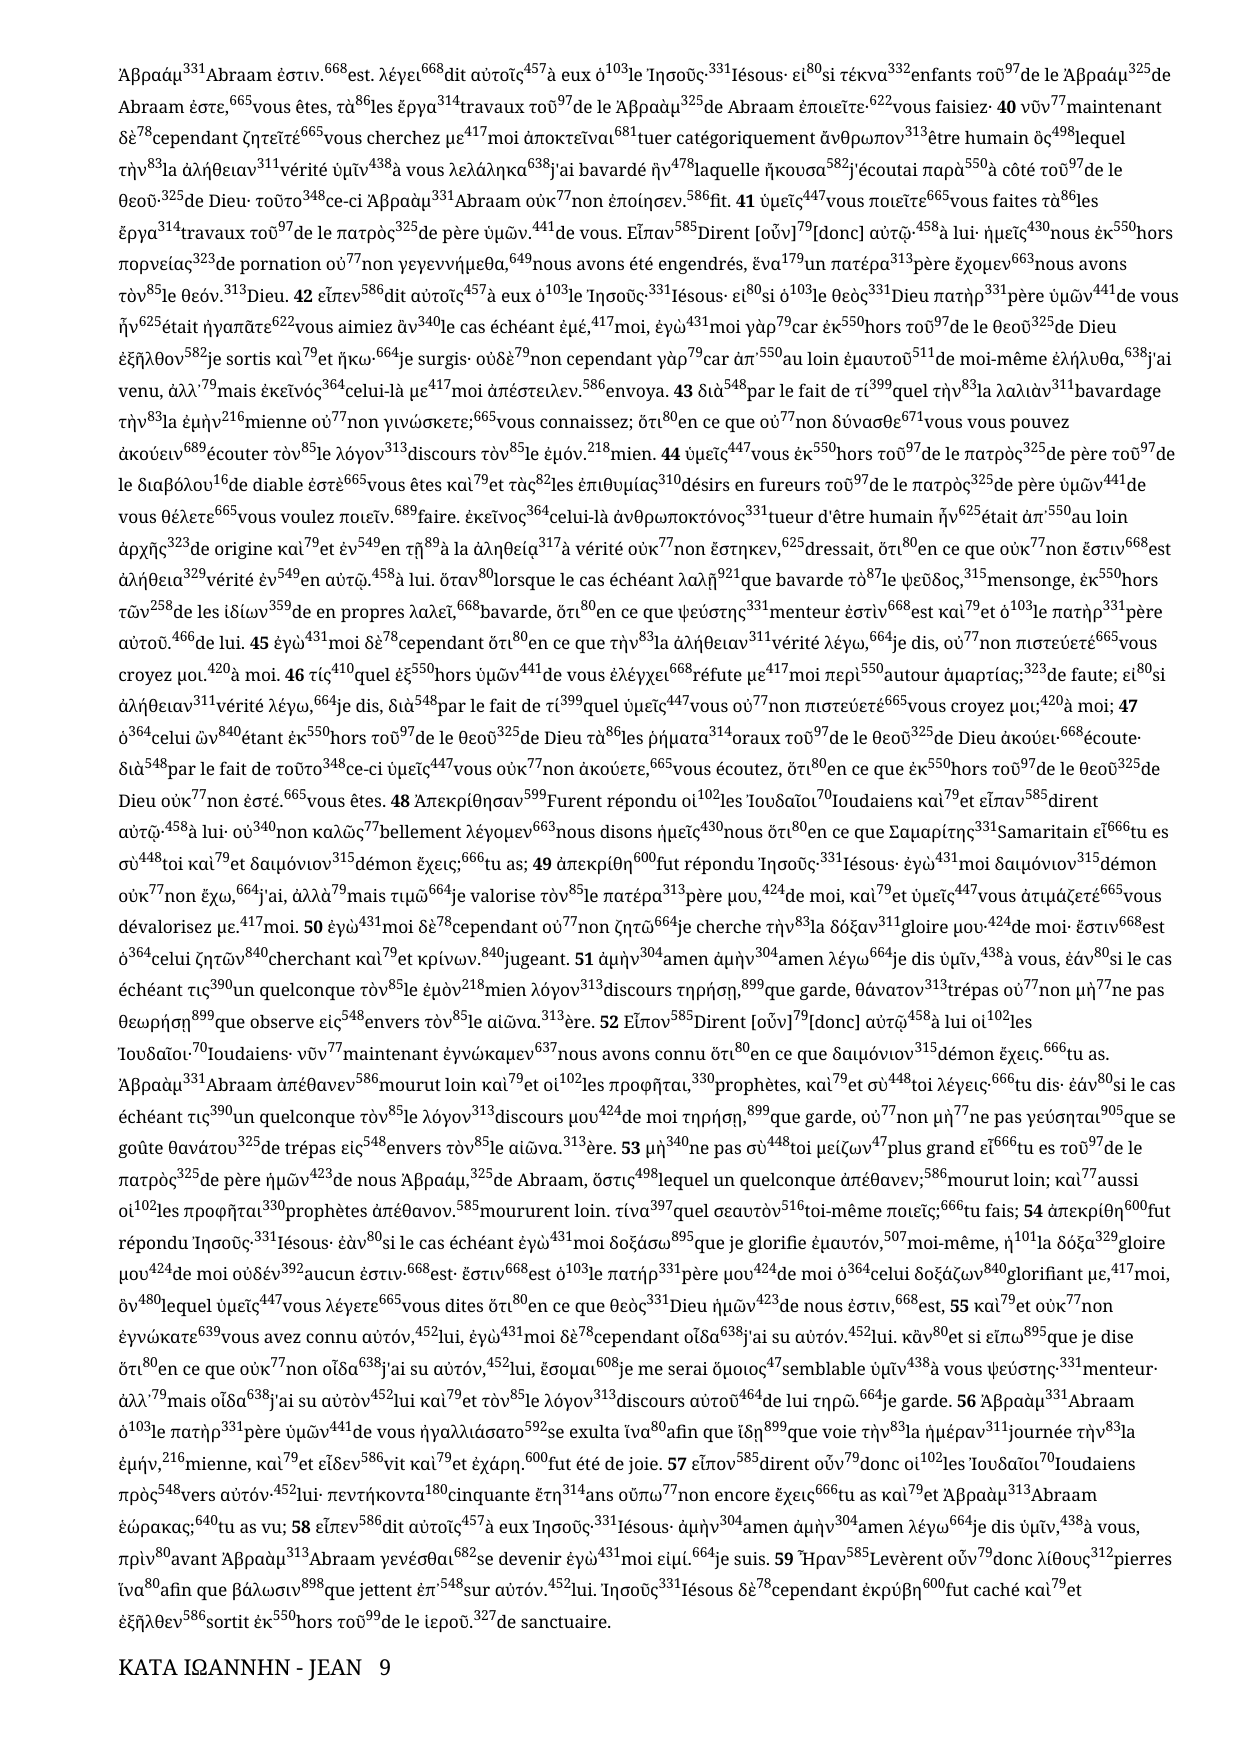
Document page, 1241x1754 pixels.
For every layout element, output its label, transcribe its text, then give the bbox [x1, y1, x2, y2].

text ΚΑΤΑ ΙΩΑΝΝΗΝ - JEAN 9 [118, 1652, 1181, 1682]
text 1 Ἰησοῦς331Iésous δὲ78cependant ἐπορεύθη600fut allé εἰς548envers τὸ348ce ὄρος315montagne τῶν94de les ἐλαιῶν.322de oliviers. 2 Ὄρθρου325de Aube δὲ78cependant πάλιν77de nouveau παρεγένετο592se devint à côté εἰς548envers τὸ366ce ἱερὸν315sanctuaire καὶ79et πᾶς390tout ὁ103le λαὸς331peuple ἤρχετο631se venait πρὸς548vers αὐτόν,452lui, καὶ79et καθίσας721ayant assis ἐδίδασκεν625enseignait αὐτούς.451eux. 3 Ἄγουσιν667Conduisent δὲ78cependant οἱ468ceux γραμματεῖς312lettrés καὶ79et οἱ468ceux Φαρισαῖοι330Pharisiens γυναῖκα311femme ἐπὶ550sur μοιχείᾳ317à adultérations κατειλημμένην794ayante étée prise de haut en bas καὶ79et στήσαντες720ayants dressés αὐτὴν450elle ἐν549en μέσῳ61à au milieu 4 λέγουσιν667disent αὐτῷ·458à lui· διδάσκαλε,337enseignant, αὕτη154celle-ci ἡ101la γυνὴ329femme κατείληπται654a été pris de haut en bas ἐπ᾽548sur αὐτοφώρῳ12à qui se dénonce soi-même comme voleur μοιχευομένη·889étante adultérée· 5 ἐν549en δὲ78cependant τῷ91à le νόμῳ319à loi ἡμῖν419à nous Μωϋσῆς331Môusês ἐνετείλατο592se commanda τὰς82les τοιαύτας343telles λιθάζειν.689pierrer. σὺ448toi οὖν79donc τί163quel λέγεις;666tu dis; 6 τοῦτο366ce-ci δὲ78cependant ἔλεγον624disaient πειράζοντες839mettants en tentation αὐτόν,452lui, ἵνα80afin que ἔχωσιν920que aient κατηγορεῖν689accuser αὐτοῦ.464de lui. ὁ103le δὲ78cependant Ἰησοῦς331Iésous κάτω77vers le bas κύψας721ayant penché τῷ91à le δακτύλῳ319à doigt κατέγραφεν625graphait de haut en bas εἰς548envers τὴν83la γῆν.311terre. 7 ὡς80comme δὲ78cependant ἐπέμενον624restaient sur ἐρωτῶντες839sollicitants αὐτόν,452lui, ἀνέκυψεν586pencha de bas en haut καὶ79et εἶπεν586dit αὐτοῖς·457à eux· ὁ103le ἀναμάρτητος22sans faute ὑμῶν441de vous πρῶτος47premier ἐπ᾽548sur αὐτὴν450elle βαλέτω556jette λίθον.313pierre. 8 καὶ79et πάλιν77de nouveau κατακύψας721ayant penché de haut en bas ἔγραφεν625graphait εἰς548envers τὴν83la γῆν.311terre. 9 οἱ468ceux δὲ78cependant ἀκούσαντες720ayants écoutés ἐξήρχοντο630se sortaient εἷς197un καθ᾽547de haut en bas εἷς197un ἀρξάμενοι739se ayants originés ἀπὸ550au loin τῶν94de les πρεσβυτέρων64de plus anciens καὶ79et κατελείφθη600fut laissé en contrebas μόνος22seul καὶ79et ἡ101la γυνὴ329femme ἐν549en μέσῳ61à au milieu οὖσα.838étante. 10 ἀνακύψας721ayant penché de bas en haut δὲ78cependant ὁ103le Ἰησοῦς331Iésous εἶπεν586dit αὐτῇ·456à elle· γύναι,335femme, ποῦ77où? εἰσιν;667sont; οὐδείς390aucun σε437toi κατέκρινεν;586condamna; 11 ἡ101la δὲ78cependant εἶπεν·586dit· οὐδείς,390aucun, κύριε.337Maître. εἶπεν586dit δὲ78cependant ὁ103le Ἰησοῦς·331Iésous· οὐδὲ79non cependant ἐγώ431moi σε437toi κατακρίνω·668condamne· πορεύου,574te va, [καὶ]79[et] ἀπὸ550au loin τοῦ97de le νῦν77maintenant μηκέτι77ne pas plus ἁμάρτανε.⟧570faute.⟧ 12 Πάλιν77De nouveau οὖν79donc αὐτοῖς457à eux ἐλάλησεν586bavarda ὁ103le Ἰησοῦς331Iésous λέγων·840disant· ἐγώ431moi εἰμι664je suis τὸ105le φῶς333lumière τοῦ97de le κόσμου·325de monde· ὁ364celui ἀκολουθῶν840suivant ἐμοὶ420à moi οὐ77non μὴ77ne pas περιπατήσῃ899que piétine autour ἐν549en τῇ89à la σκοτίᾳ,317à ténèbre, ἀλλ᾽79mais ἕξει606aura τὸ87le φῶς315lumière τῆς95de la ζωῆς.323de vie. 13 Εἶπον585Dirent οὖν79donc αὐτῷ458à lui οἱ102les Φαρισαῖοι·330Pharisiens· σὺ448toi περὶ550autour σεαυτοῦ522de toi-même μαρτυρεῖς·666tu témoignes· ἡ101la μαρτυρία329témoignation σου442de toi οὐκ77non ἔστιν668est ἀληθής.45vrai. 14 ἀπεκρίθη600fut répondu Ἰησοῦς331Iésous καὶ79et εἶπεν586dit αὐτοῖς·457à eux· κἂν77et si ἐγὼ431moi μαρτυρῶ917que je témoigne περὶ550autour ἐμαυτοῦ,511de moi-même, ἀληθής45vrai ἐστιν668est ἡ101la μαρτυρία329témoignation μου,424de moi, ὅτι80en ce que οἶδα638j'ai su πόθεν77d'où? ἦλθον582je vins καὶ79et ποῦ77où? ὑπάγω·664je dirige en arrière· ὑμεῖς447vous δὲ78cependant οὐκ77non οἴδατε639vous avez su πόθεν77d'où? ἔρχομαι670je me viens ἢ79ou ποῦ77où? ὑπάγω.664je dirige en arrière. 15 ὑμεῖς447vous κατὰ548selon τὴν83la σάρκα311chair κρίνετε,665vous jugez, ἐγὼ431moi οὐ77non κρίνω664je juge οὐδένα.373aucun. 16 καὶ77aussi ἐὰν80si le cas échéant κρίνω917que je juge δὲ78cependant ἐγώ,431moi, ἡ101la κρίσις329jugement ἡ101la ἐμὴ229mienne ἀληθινή45véritable ἐστιν,668est, ὅτι80en ce que μόνος390seul οὐκ77non εἰμί,664je suis, ἀλλ᾽79mais ἐγὼ431moi καὶ79et ὁ103le πέμψας721ayant mandé με417moi πατήρ.331père. 17 καὶ77aussi ἐν549en τῷ91à le νόμῳ319à loi δὲ78cependant τῷ91à le ὑμετέρῳ236à votre γέγραπται654a été graphé ὅτι80en ce que δύο190de deux ἀνθρώπων324de êtres humains ἡ101la μαρτυρία329témoignation ἀληθής45vrai ἐστιν.668est. 18 ἐγώ431moi εἰμι664je suis ὁ364celui μαρτυρῶν840témoignant περὶ550autour ἐμαυτοῦ511de moi-même καὶ79et μαρτυρεῖ668témoigne περὶ550autour ἐμοῦ424de moi ὁ103le πέμψας721ayant mandé με417moi πατήρ.331père. 19 ἔλεγον624disaient οὖν79donc αὐτῷ·458à lui· ποῦ77où? ἐστιν668est ὁ103le πατήρ331père σου;442de toi; ἀπεκρίθη600fut répondu Ἰησοῦς·331Iésous· οὔτε79ni ἐμὲ417moi οἴδατε639vous avez su οὔτε79ni τὸν85le πατέρα313père μου·424de moi· εἰ80si ἐμὲ417moi ᾔδειτε,656vous aviez su, καὶ77aussi τὸν85le πατέρα313père μου424de moi ἂν340le cas échéant ᾔδειτε.656vous aviez su. 20 Ταῦτα139Ces-ci τὰ86les ῥήματα314oraux ἐλάλησεν586bavarda ἐν549en τῷ93à le γαζοφυλακίῳ321à gazophylacium διδάσκων840enseignant ἐν549en τῷ93à le ἱερῷ·321à sanctuaire· καὶ79et οὐδεὶς390aucun ἐπίασεν586saisit αὐτόν,452lui, ὅτι80en ce que οὔπω77non encore ἐληλύθει659avait venu ἡ101la ὥρα329heure αὐτοῦ.464de lui. 21 Εἶπεν586Dit οὖν79donc πάλιν77de nouveau αὐτοῖς·457à eux· ἐγὼ431moi ὑπάγω664je dirige en arrière καὶ79et ζητήσετέ603vous chercherez με,417moi, καὶ79et ἐν549en τῇ89à la ἁμαρτίᾳ317à faute ὑμῶν441de vous ἀποθανεῖσθε·609vous vous mourrez loin· ὅπου80là où ἐγὼ431moi ὑπάγω664je dirige en arrière ὑμεῖς447vous οὐ77non δύνασθε671vous vous pouvez ἐλθεῖν.681venir. 22 ἔλεγον624disaient οὖν79donc οἱ102les Ἰουδαῖοι·70Ioudaiens· μήτι340ne serait-ce que ἀποκτενεῖ606tuera catégoriquement ἑαυτόν,528lui-même, ὅτι80en ce que λέγει·668dit· ὅπου80là où ἐγὼ431moi ὑπάγω664je dirige en arrière ὑμεῖς447vous οὐ77non δύνασθε671vous vous pouvez ἐλθεῖν;681venir; 23 καὶ79et ἔλεγεν625disait αὐτοῖς·457à eux· ὑμεῖς447vous ἐκ550hors τῶν359de ces κάτω77vers le bas ἐστέ,665vous êtes, ἐγὼ431moi ἐκ550hors τῶν359de ces ἄνω77en haut εἰμί·664je suis· ὑμεῖς447vous ἐκ550hors τούτου150de celui-ci τοῦ97de le κόσμου325de monde ἐστέ,665vous êtes, ἐγὼ431moi οὐκ77non εἰμὶ664je suis ἐκ550hors τοῦ97de le κόσμου325de monde τούτου.150de celui-ci. 24 εἶπον582je dis οὖν79donc ὑμῖν438à vous ὅτι80en ce que ἀποθανεῖσθε609vous vous mourrez loin ἐν549en ταῖς88à les ἁμαρτίαις316à fautes ὑμῶν·441de vous· ἐὰν80si le cas échéant γὰρ79car μὴ77ne pas πιστεύσητε896que vous croyiez ὅτι80en ce que ἐγώ431moi εἰμι,664je suis, ἀποθανεῖσθε609vous vous mourrez loin ἐν549en ταῖς88à les ἁμαρτίαις316à fautes ὑμῶν.441de vous. 25 Ἔλεγον624Disaient οὖν79donc αὐτῷ·458à lui· σὺ448toi τίς410quel εἶ;666tu es; εἶπεν586dit αὐτοῖς457à eux ὁ103le Ἰησοῦς·331Iésous· τὴν83la ἀρχὴν311origine ὅ482lequel τι375un quelconque καὶ77aussi λαλῶ664je bavarde ὑμῖν;438à vous; 26 πολλὰ374nombreux ἔχω664j'ai περὶ550autour ὑμῶν441de vous λαλεῖν689bavarder καὶ79et κρίνειν,689juger, ἀλλ᾽79mais ὁ364celui πέμψας721ayant mandé με417moi ἀληθής47vrai ἐστιν,668est, κἀγὼ431et moi ἃ481lesquels ἤκουσα582j'écoutai παρ᾽550à côté αὐτοῦ464de lui ταῦτα347ces-ci λαλῶ664je bavarde εἰς548envers τὸν85le κόσμον.313monde. 27 οὐκ77non ἔγνωσαν585connurent ὅτι80en ce que τὸν85le πατέρα313père αὐτοῖς457à eux ἔλεγεν.625disait. 28 εἶπεν586dit οὖν79donc [αὐτοῖς]457[à eux] ὁ103le Ἰησοῦς·331Iésous· ὅτι80en ce que ὅταν80lorsque le cas échéant ὑψώσητε896que vous haussiez τὸν85le υἱὸν313fils τοῦ97de le ἀνθρώπου,325de être humain, τότε77alors γνώσεσθε609vous vous connaîtrez ὅτι80en ce que ἐγώ431moi εἰμι,664je suis, καὶ79et ἀπ᾽550au loin ἐμαυτοῦ511de moi-même ποιῶ664je fais οὐδέν,375aucun, ἀλλὰ79mais καθὼς77de haut en bas comme ἐδίδαξέν586enseigna με417moi ὁ103le πατὴρ331père ταῦτα347ces-ci λαλῶ.664je bavarde. 29 καὶ79et ὁ364celui πέμψας721ayant mandé με417moi μετ᾽550avec ἐμοῦ424de moi ἐστιν·668est· οὐκ77non ἀφῆκέν586abandonna με417moi μόνον,115seul, ὅτι80en ce que ἐγὼ431moi τὰ86les ἀρεστὰ54agréables αὐτῷ458à lui ποιῶ664je fais πάντοτε.77en tout moment. 30 Ταῦτα347Ces-ci αὐτοῦ464de lui λαλοῦντος834de bavardant πολλοὶ389nombreux ἐπίστευσαν585crurent εἰς548envers αὐτόν.452lui. 31 Ἔλεγεν625Disait οὖν79donc ὁ103le Ἰησοῦς331Iésous πρὸς548vers τοὺς345ceux πεπιστευκότας769ayants crus αὐτῷ458à lui Ἰουδαίους·52Ioudaiens· ἐὰν80si le cas échéant ὑμεῖς447vous μείνητε896que vous restiez ἐν549en τῷ91à le λόγῳ319à discours τῷ91à le ἐμῷ,224à mien, ἀληθῶς77vraiment μαθηταί330disciples μού424de moi ἐστε665vous êtes 32 καὶ79et γνώσεσθε609vous vous connaîtrez τὴν83la ἀλήθειαν,311vérité, καὶ79et ἡ101la ἀλήθεια329vérité ἐλευθερώσει606libérera ὑμᾶς.436vous. 33 ἀπεκρίθησαν599furent répondu πρὸς548vers αὐτόν·452lui· σπέρμα333semence Ἀβραάμ325de Abraam ἐσμεν663nous sommes καὶ79et οὐδενὶ378à aucun δεδουλεύκαμεν637nous avons été esclaves πώποτε·77jamais à un moment· πῶς77comment? σὺ448toi λέγεις666tu dis ὅτι80en ce que ἐλεύθεροι46libres γενήσεσθε;609vous vous deviendrez; 34 ἀπεκρίθη600fut répondu αὐτοῖς457à eux ὁ103le Ἰησοῦς·331Iésous· ἀμὴν304amen ἀμὴν304amen λέγω664je dis ὑμῖν438à vous ὅτι80en ce que πᾶς390tout ὁ364celui ποιῶν840faisant τὴν83la ἁμαρτίαν311faute δοῦλός331mâle esclave ἐστιν668est τῆς95de la ἁμαρτίας.323de faute. 35 ὁ103le δὲ78cependant δοῦλος331mâle esclave οὐ77non μένει668reste ἐν549en τῇ89à la οἰκίᾳ317à maison d'habitation εἰς548envers τὸν85le αἰῶνα,313ère, ὁ103le υἱὸς331fils μένει668reste εἰς548envers τὸν85le αἰῶνα.313ère. 36 ἐὰν80si le cas échéant οὖν79donc ὁ103le υἱὸς331fils ὑμᾶς436vous ἐλευθερώσῃ,899que libère, ὄντως77réellement ἐλεύθεροι46libres ἔσεσθε.609vous vous serez. 37 Οἶδα638J'ai su ὅτι80en ce que σπέρμα333semence Ἀβραάμ325de Abraam ἐστε·665vous êtes· ἀλλὰ79mais ζητεῖτέ665vous cherchez με417moi ἀποκτεῖναι,681tuer catégoriquement, ὅτι80en ce que ὁ103le λόγος331discours ὁ103le ἐμὸς231mien οὐ77non χωρεῖ668place ἐν549en ὑμῖν.438à vous. 38 ἃ481lesquels ἐγὼ431moi ἑώρακα638j'ai vu παρὰ549à côté τῷ91à le πατρὶ319à père λαλῶ·664je bavarde· καὶ77aussi ὑμεῖς447vous οὖν79donc ἃ481lesquels ἠκούσατε583vous écoutâtes παρὰ550à côté τοῦ257de le πατρὸς325de père ποιεῖτε.665vous faites. 39 Ἀπεκρίθησαν599Furent répondu καὶ79et εἶπαν585dirent αὐτῷ·458à lui· ὁ103le πατὴρ331père ἡμῶν423de nous Ἀβραάμ331Abraam ἐστιν.668est. λέγει668dit αὐτοῖς457à eux ὁ103le Ἰησοῦς·331Iésous· εἰ80si τέκνα332enfants τοῦ97de le Ἀβραάμ325de Abraam ἐστε,665vous êtes, τὰ86les ἔργα314travaux τοῦ97de le Ἀβραὰμ325de Abraam ἐποιεῖτε·622vous faisiez· 40 νῦν77maintenant δὲ78cependant ζητεῖτέ665vous cherchez με417moi ἀποκτεῖναι681tuer catégoriquement ἄνθρωπον313être humain ὃς498lequel τὴν83la ἀλήθειαν311vérité ὑμῖν438à vous λελάληκα638j'ai bavardé ἣν478laquelle ἤκουσα582j'écoutai παρὰ550à côté τοῦ97de le θεοῦ·325de Dieu· τοῦτο348ce-ci Ἀβραὰμ331Abraam οὐκ77non ἐποίησεν.586fit. 41 ὑμεῖς447vous ποιεῖτε665vous faites τὰ86les ἔργα314travaux τοῦ97de le πατρὸς325de père ὑμῶν.441de vous. Εἶπαν585Dirent [οὖν]79[donc] αὐτῷ·458à lui· ἡμεῖς430nous ἐκ550hors πορνείας323de pornation οὐ77non γεγεννήμεθα,649nous avons été engendrés, ἕνα179un πατέρα313père ἔχομεν663nous avons τὸν85le θεόν.313Dieu. 42 εἶπεν586dit αὐτοῖς457à eux ὁ103le Ἰησοῦς·331Iésous· εἰ80si ὁ103le θεὸς331Dieu πατὴρ331père ὑμῶν441de vous ἦν625était ἠγαπᾶτε622vous aimiez ἂν340le cas échéant ἐμέ,417moi, ἐγὼ431moi γὰρ79car ἐκ550hors τοῦ97de le θεοῦ325de Dieu ἐξῆλθον582je sortis καὶ79et ἥκω·664je surgis· οὐδὲ79non cependant γὰρ79car ἀπ᾽550au loin ἐμαυτοῦ511de moi-même ἐλήλυθα,638j'ai venu, ἀλλ᾽79mais ἐκεῖνός364celui-là με417moi ἀπέστειλεν.586envoya. 43 διὰ548par le fait de τί399quel τὴν83la λαλιὰν311bavardage τὴν83la ἐμὴν216mienne οὐ77non γινώσκετε;665vous connaissez; ὅτι80en ce que οὐ77non δύνασθε671vous vous pouvez ἀκούειν689écouter τὸν85le λόγον313discours τὸν85le ἐμόν.218mien. 44 ὑμεῖς447vous ἐκ550hors τοῦ97de le πατρὸς325de père τοῦ97de le διαβόλου16de diable ἐστὲ665vous êtes καὶ79et τὰς82les ἐπιθυμίας310désirs en fureurs τοῦ97de le πατρὸς325de père ὑμῶν441de vous θέλετε665vous voulez ποιεῖν.689faire. ἐκεῖνος364celui-là ἀνθρωποκτόνος331tueur d'être humain ἦν625était ἀπ᾽550au loin ἀρχῆς323de origine καὶ79et ἐν549en τῇ89à la ἀληθείᾳ317à vérité οὐκ77non ἔστηκεν,625dressait, ὅτι80en ce que οὐκ77non ἔστιν668est ἀλήθεια329vérité ἐν549en αὐτῷ.458à lui. ὅταν80lorsque le cas échéant λαλῇ921que bavarde τὸ87le ψεῦδος,315mensonge, ἐκ550hors τῶν258de les ἰδίων359de en propres λαλεῖ,668bavarde, ὅτι80en ce que ψεύστης331menteur ἐστὶν668est καὶ79et ὁ103le πατὴρ331père αὐτοῦ.466de lui. 45 ἐγὼ431moi δὲ78cependant ὅτι80en ce que τὴν83la ἀλήθειαν311vérité λέγω,664je dis, οὐ77non πιστεύετέ665vous croyez μοι.420à moi. 46 τίς410quel ἐξ550hors ὑμῶν441de vous ἐλέγχει668réfute με417moi περὶ550autour ἁμαρτίας;323de faute; εἰ80si ἀλήθειαν311vérité λέγω,664je dis, διὰ548par le fait de τί399quel ὑμεῖς447vous οὐ77non πιστεύετέ665vous croyez μοι;420à moi; 47 ὁ364celui ὢν840étant ἐκ550hors τοῦ97de le θεοῦ325de Dieu τὰ86les ῥήματα314oraux τοῦ97de le θεοῦ325de Dieu ἀκούει·668écoute· διὰ548par le fait de τοῦτο348ce-ci ὑμεῖς447vous οὐκ77non ἀκούετε,665vous écoutez, ὅτι80en ce que ἐκ550hors τοῦ97de le θεοῦ325de Dieu οὐκ77non ἐστέ.665vous êtes. 48 Ἀπεκρίθησαν599Furent répondu οἱ102les Ἰουδαῖοι70Ioudaiens καὶ79et εἶπαν585dirent αὐτῷ·458à lui· οὐ340non καλῶς77bellement λέγομεν663nous disons ἡμεῖς430nous ὅτι80en ce que Σαμαρίτης331Samaritain εἶ666tu es σὺ448toi καὶ79et δαιμόνιον315démon ἔχεις;666tu as; 49 ἀπεκρίθη600fut répondu Ἰησοῦς·331Iésous· ἐγὼ431moi δαιμόνιον315démon οὐκ77non ἔχω,664j'ai, ἀλλὰ79mais τιμῶ664je valorise τὸν85le πατέρα313père μου,424de moi, καὶ79et ὑμεῖς447vous ἀτιμάζετέ665vous dévalorisez με.417moi. 50 ἐγὼ431moi δὲ78cependant οὐ77non ζητῶ664je cherche τὴν83la δόξαν311gloire μου·424de moi· ἔστιν668est ὁ364celui ζητῶν840cherchant καὶ79et κρίνων.840jugeant. 51 ἀμὴν304amen ἀμὴν304amen λέγω664je dis ὑμῖν,438à vous, ἐάν80si le cas échéant τις390un quelconque τὸν85le ἐμὸν218mien λόγον313discours τηρήσῃ,899que garde, θάνατον313trépas οὐ77non μὴ77ne pas θεωρήσῃ899que observe εἰς548envers τὸν85le αἰῶνα.313ère. 52 Εἶπον585Dirent [οὖν]79[donc] αὐτῷ458à lui οἱ102les Ἰουδαῖοι·70Ioudaiens· νῦν77maintenant ἐγνώκαμεν637nous avons connu ὅτι80en ce que δαιμόνιον315démon ἔχεις.666tu as. Ἀβραὰμ331Abraam ἀπέθανεν586mourut loin καὶ79et οἱ102les προφῆται,330prophètes, καὶ79et σὺ448toi λέγεις·666tu dis· ἐάν80si le cas échéant τις390un quelconque τὸν85le λόγον313discours μου424de moi τηρήσῃ,899que garde, οὐ77non μὴ77ne pas γεύσηται905que se goûte θανάτου325de trépas εἰς548envers τὸν85le αἰῶνα.313ère. 53 μὴ340ne pas σὺ448toi μείζων47plus grand εἶ666tu es τοῦ97de le πατρὸς325de père ἡμῶν423de nous Ἀβραάμ,325de Abraam, ὅστις498lequel un quelconque ἀπέθανεν;586mourut loin; καὶ77aussi οἱ102les προφῆται330prophètes ἀπέθανον.585moururent loin. τίνα397quel σεαυτὸν516toi-même ποιεῖς;666tu fais; 54 ἀπεκρίθη600fut répondu Ἰησοῦς·331Iésous· ἐὰν80si le cas échéant ἐγὼ431moi δοξάσω895que je glorifie ἐμαυτόν,507moi-même, ἡ101la δόξα329gloire μου424de moi οὐδέν392aucun ἐστιν·668est· ἔστιν668est ὁ103le πατήρ331père μου424de moi ὁ364celui δοξάζων840glorifiant με,417moi, ὃν480lequel ὑμεῖς447vous λέγετε665vous dites ὅτι80en ce que θεὸς331Dieu ἡμῶν423de nous ἐστιν,668est, 55 καὶ79et οὐκ77non ἐγνώκατε639vous avez connu αὐτόν,452lui, ἐγὼ431moi δὲ78cependant οἶδα638j'ai su αὐτόν.452lui. κἂν80et si εἴπω895que je dise ὅτι80en ce que οὐκ77non οἶδα638j'ai su αὐτόν,452lui, ἔσομαι608je me serai ὅμοιος47semblable ὑμῖν438à vous ψεύστης·331menteur· ἀλλ᾽79mais οἶδα638j'ai su αὐτὸν452lui καὶ79et τὸν85le λόγον313discours αὐτοῦ464de lui τηρῶ.664je garde. 56 Ἀβραὰμ331Abraam ὁ103le πατὴρ331père ὑμῶν441de vous ἠγαλλιάσατο592se exulta ἵνα80afin que ἴδῃ899que voie τὴν83la ἡμέραν311journée τὴν83la ἐμήν,216mienne, καὶ79et εἶδεν586vit καὶ79et ἐχάρη.600fut été de joie. 57 εἶπον585dirent οὖν79donc οἱ102les Ἰουδαῖοι70Ioudaiens πρὸς548vers αὐτόν·452lui· πεντήκοντα180cinquante ἔτη314ans οὔπω77non encore ἔχεις666tu as καὶ79et Ἀβραὰμ313Abraam ἑώρακας;640tu as vu; 58 εἶπεν586dit αὐτοῖς457à eux Ἰησοῦς·331Iésous· ἀμὴν304amen ἀμὴν304amen λέγω664je dis ὑμῖν,438à vous, πρὶν80avant Ἀβραὰμ313Abraam γενέσθαι682se devenir ἐγὼ431moi εἰμί.664je suis. 59 Ἦραν585Levèrent οὖν79donc λίθους312pierres ἵνα80afin que βάλωσιν898que jettent ἐπ᾽548sur αὐτόν.452lui. Ἰησοῦς331Iésous δὲ78cependant ἐκρύβη600fut caché καὶ79et ἐξῆλθεν586sortit ἐκ550hors τοῦ99de le ἱεροῦ.327de sanctuaire. [118, 59, 1181, 1633]
